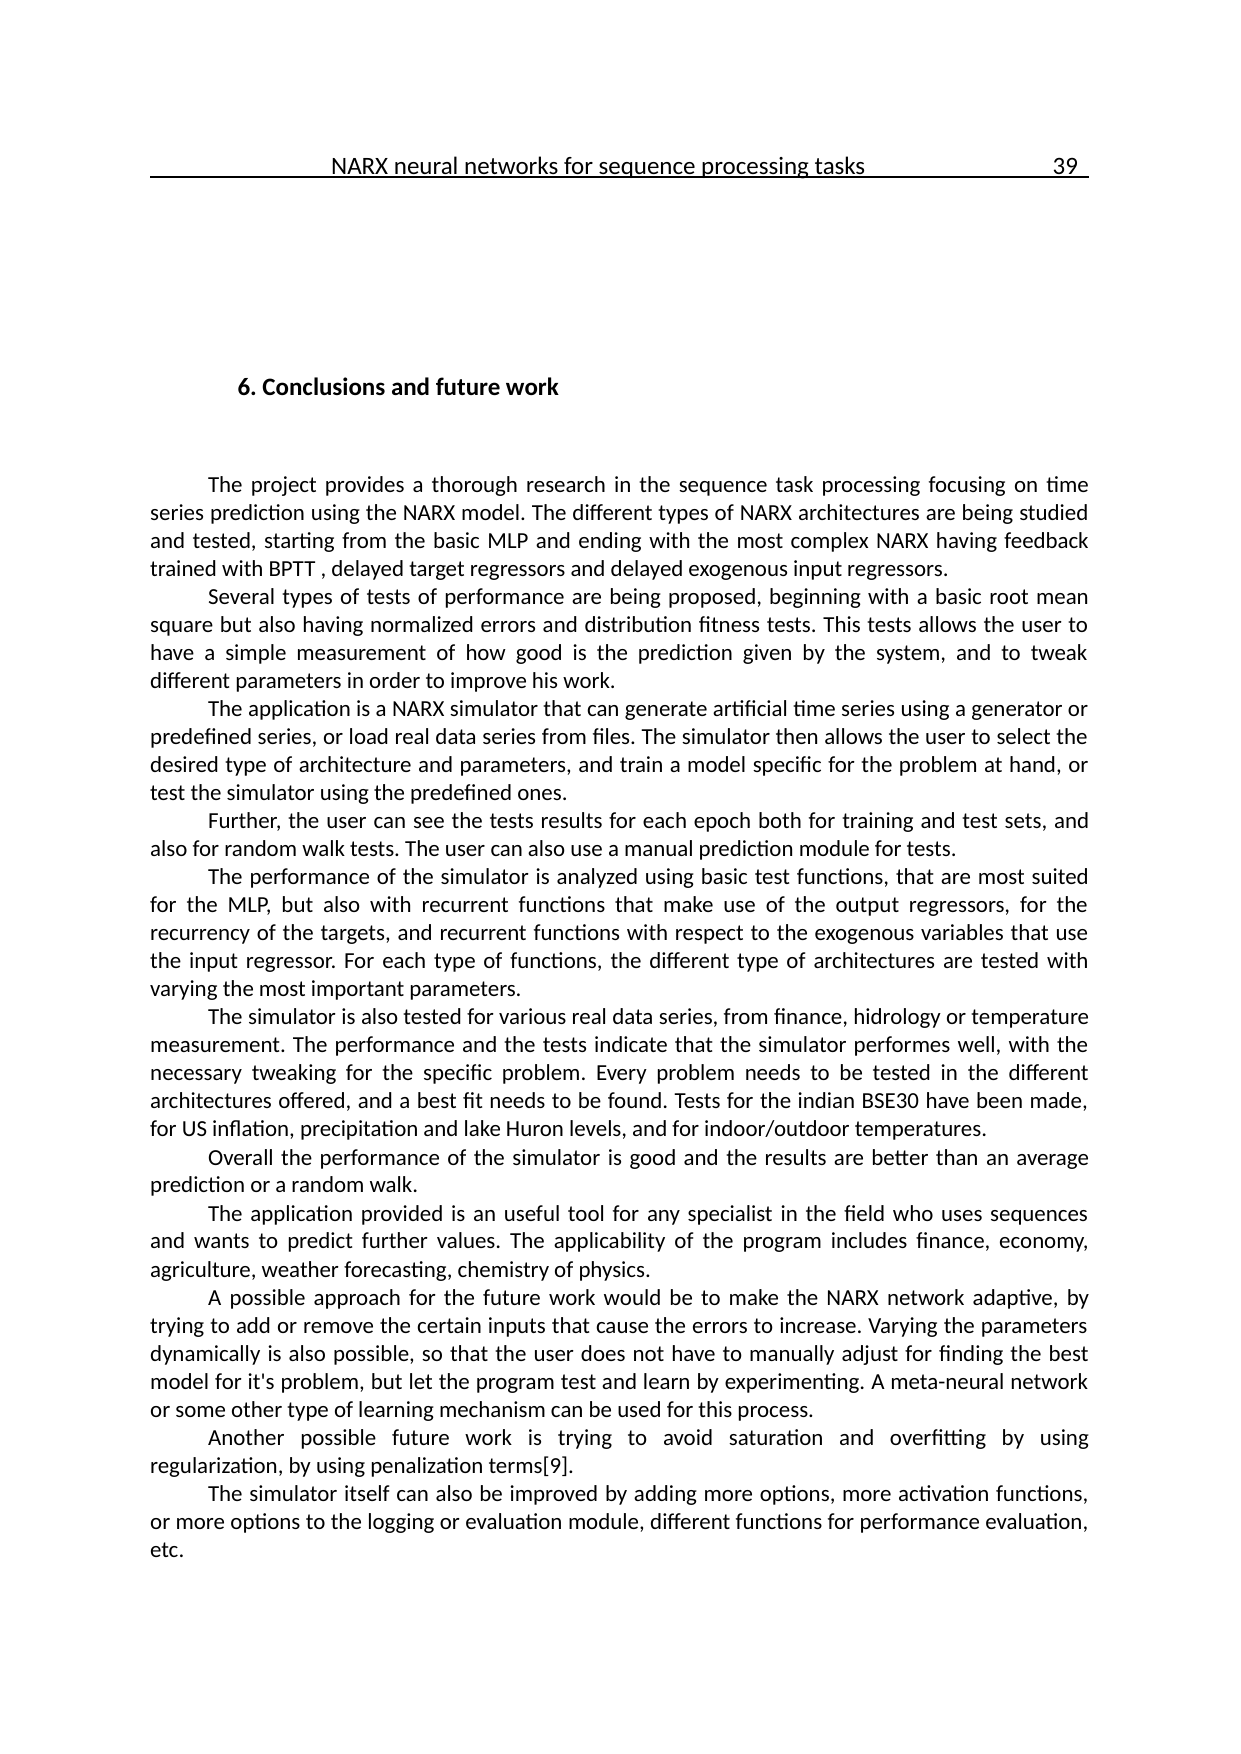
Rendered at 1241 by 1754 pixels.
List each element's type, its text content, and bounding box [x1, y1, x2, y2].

text Several types of tests of performance are being proposed, beginning with a basic root mean square but also having normalized errors and distribution fitness tests. This tests allows the user to have a simple measurement of how good is the prediction given by the system, and to tweak different parameters in order to improve his work. [150, 582, 1090, 694]
text The simulator is also tested for various real data series, from finance, hidrology or temperature measurement. The performance and the tests indicate that the simulator performes well, with the necessary tweaking for the specific problem. Every problem needs to be tested in the different architectures offered, and a best fit needs to be found. Tests for the indian BSE30 have been made, for US inflation, precipitation and lake Huron levels, and for indoor/outdoor temperatures. [150, 1002, 1090, 1143]
text The simulator itself can also be improved by adding more options, more activation functions, or more options to the logging or evaluation module, different functions for performance evaluation, etc. [150, 1479, 1090, 1563]
text A possible approach for the future work would be to make the NARX network adaptive, by trying to add or remove the certain inputs that cause the errors to increase. Varying the parameters dynamically is also possible, so that the user does not have to manually adjust for finding the best model for it's problem, but let the program test and learn by experimenting. A meta-neural network or some other type of learning mechanism can be used for this process. [150, 1283, 1090, 1423]
text The application provided is an useful tool for any specialist in the field who uses sequences and wants to predict further values. The applicability of the program includes finance, economy, agriculture, weather forecasting, chemistry of physics. [150, 1199, 1090, 1283]
text The application is a NARX simulator that can generate artificial time series using a generator or predefined series, or load real data series from files. The simulator then allows the user to select the desired type of architecture and parameters, and train a model specific for the problem at hand, or test the simulator using the predefined ones. [150, 694, 1090, 806]
text Overall the performance of the simulator is good and the results are better than an average prediction or a random walk. [150, 1143, 1090, 1199]
text Further, the user can see the tests results for each epoch both for training and test sets, and also for random walk tests. The user can also use a manual prediction module for tests. [150, 806, 1090, 862]
subtitle 6. Conclusions and future work [195, 371, 1090, 402]
text The project provides a thorough research in the sequence task processing focusing on time series prediction using the NARX model. The different types of NARX architectures are being studied and tested, starting from the basic MLP and ending with the most complex NARX having feedback trained with BPTT , delayed target regressors and delayed exogenous input regressors. [150, 470, 1090, 582]
text Another possible future work is trying to avoid saturation and overfitting by using regularization, by using penalization terms[9]. [150, 1423, 1090, 1479]
text The performance of the simulator is analyzed using basic test functions, that are most suited for the MLP, but also with recurrent functions that make use of the output regressors, for the recurrency of the targets, and recurrent functions with respect to the exogenous variables that use the input regressor. For each type of functions, the different type of architectures are tested with varying the most important parameters. [150, 862, 1090, 1002]
